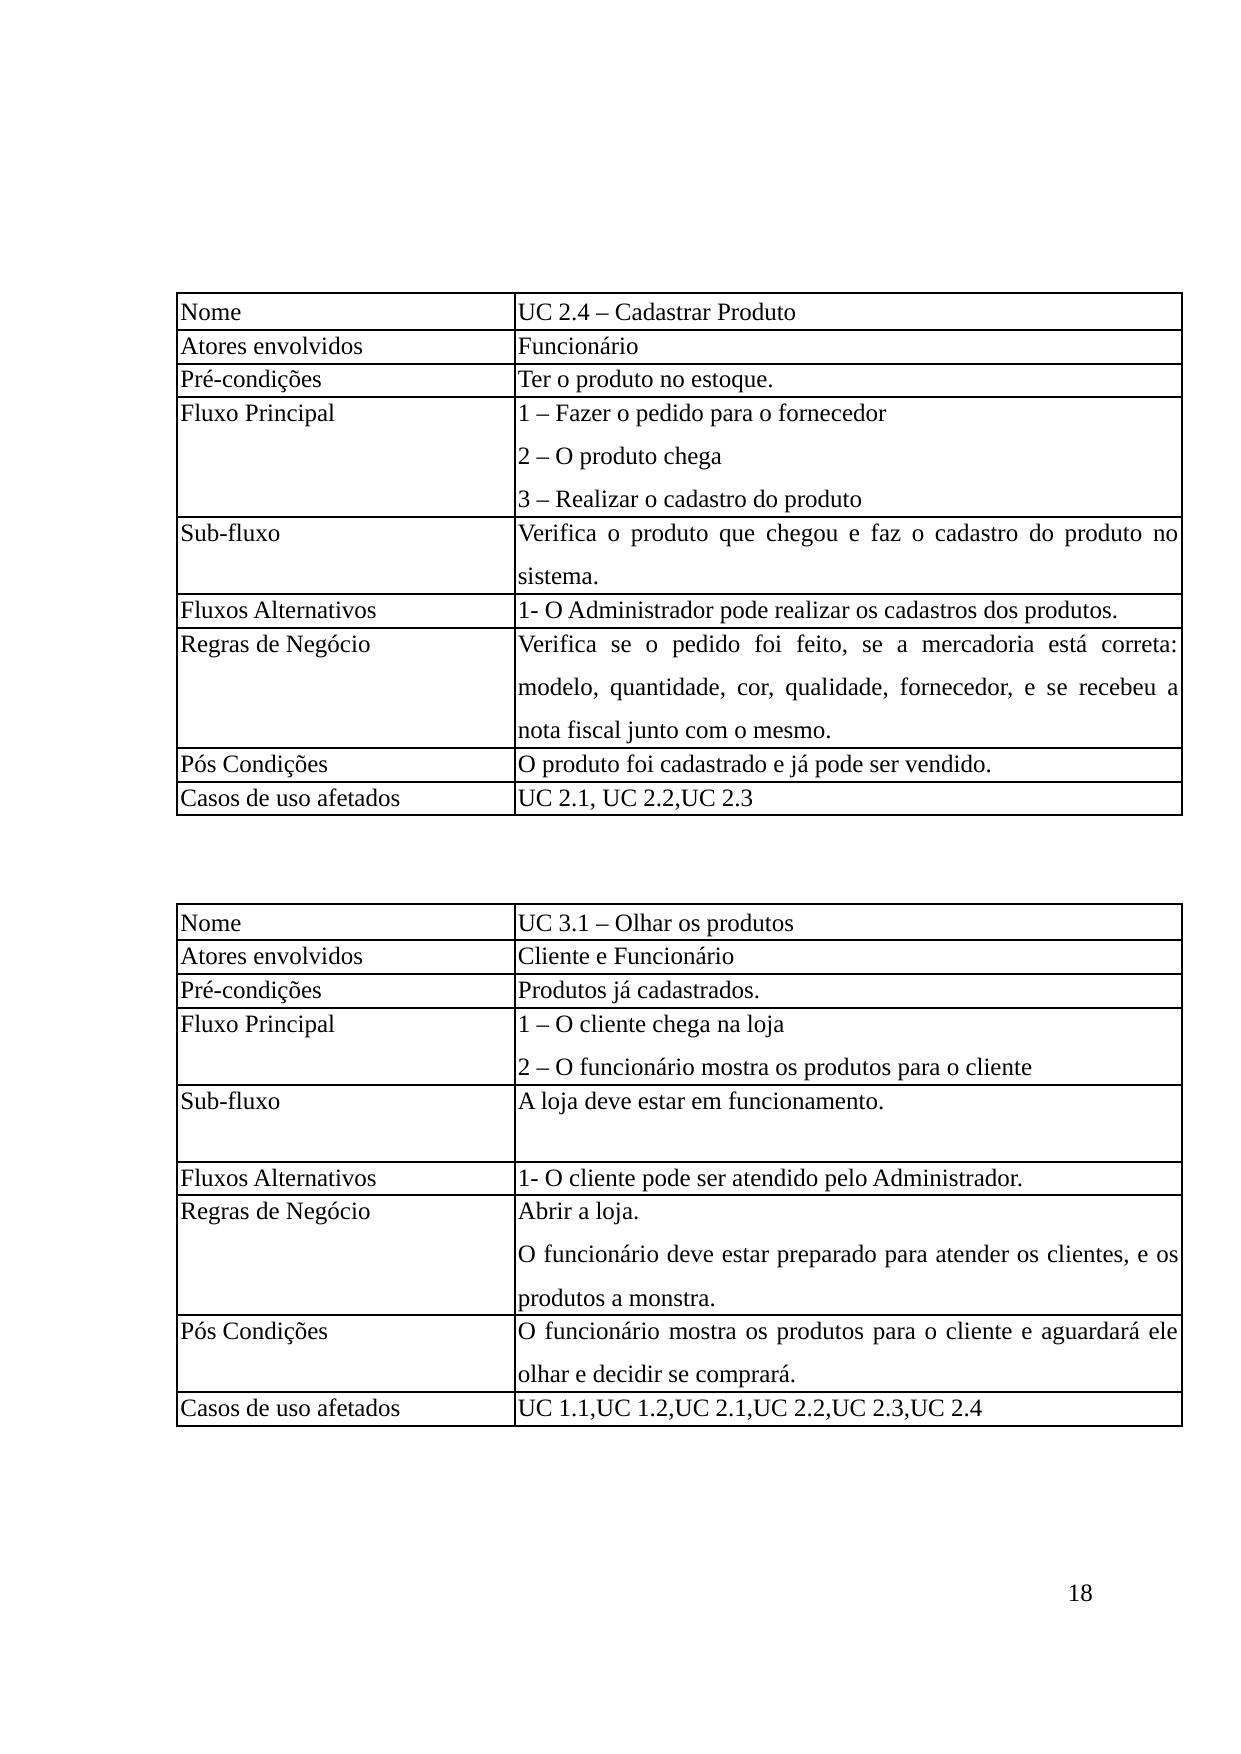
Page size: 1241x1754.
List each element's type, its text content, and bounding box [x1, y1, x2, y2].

table_cell Funcionário [516, 331, 1181, 362]
table_cell 1 – Fazer o pedido para o fornecedor 2 – O produto chega 3 – Realizar o cadastro do produto [516, 398, 1181, 516]
table_cell A loja deve estar em funcionamento. [516, 1086, 1181, 1161]
table_cell Pré-condições [178, 365, 514, 396]
table_cell Atores envolvidos [178, 941, 514, 973]
table_cell UC 1.1,UC 1.2,UC 2.1,UC 2.2,UC 2.3,UC 2.4 [516, 1393, 1181, 1425]
table_cell 1 – O cliente chega na loja 2 – O funcionário mostra os produtos para o cliente [516, 1009, 1181, 1084]
table_cell Abrir a loja. O funcionário deve estar preparado para atender os clientes, e os produtos a monstra. [516, 1196, 1181, 1314]
table_cell Casos de uso afetados [178, 1393, 514, 1425]
table_cell Cliente e Funcionário [516, 941, 1181, 973]
table_cell Pré-condições [178, 975, 514, 1007]
table_cell 1- O cliente pode ser atendido pelo Administrador. [516, 1163, 1181, 1194]
table_header UC 2.4 – Cadastrar Produto [516, 294, 1181, 329]
table_cell Verifica o produto que chegou e faz o cadastro do produto no sistema. [516, 518, 1181, 593]
table_cell Fluxos Alternativos [178, 595, 514, 627]
table_cell Sub-fluxo [178, 518, 514, 593]
table_cell Regras de Negócio [178, 1196, 514, 1314]
table_cell Produtos já cadastrados. [516, 975, 1181, 1007]
table_cell O produto foi cadastrado e já pode ser vendido. [516, 749, 1181, 781]
table_cell Regras de Negócio [178, 629, 514, 747]
table_header UC 3.1 – Olhar os produtos [516, 905, 1181, 939]
table_cell Atores envolvidos [178, 331, 514, 362]
table_cell Pós Condições [178, 1316, 514, 1391]
table_header Nome [178, 905, 514, 939]
table_cell Pós Condições [178, 749, 514, 781]
table_cell Verifica se o pedido foi feito, se a mercadoria está correta: modelo, quantidade, cor, qualidade, fornecedor, e se recebeu a nota fiscal junto com o mesmo. [516, 629, 1181, 747]
table_header Nome [178, 294, 514, 329]
table_cell Fluxo Principal [178, 1009, 514, 1084]
table_cell Casos de uso afetados [178, 783, 514, 814]
table_cell UC 2.1, UC 2.2,UC 2.3 [516, 783, 1181, 814]
table_cell Sub-fluxo [178, 1086, 514, 1161]
table_cell Ter o produto no estoque. [516, 365, 1181, 396]
table_cell O funcionário mostra os produtos para o cliente e aguardará ele olhar e decidir se comprará. [516, 1316, 1181, 1391]
table_cell Fluxos Alternativos [178, 1163, 514, 1194]
table_cell 1- O Administrador pode realizar os cadastros dos produtos. [516, 595, 1181, 627]
table_cell Fluxo Principal [178, 398, 514, 516]
